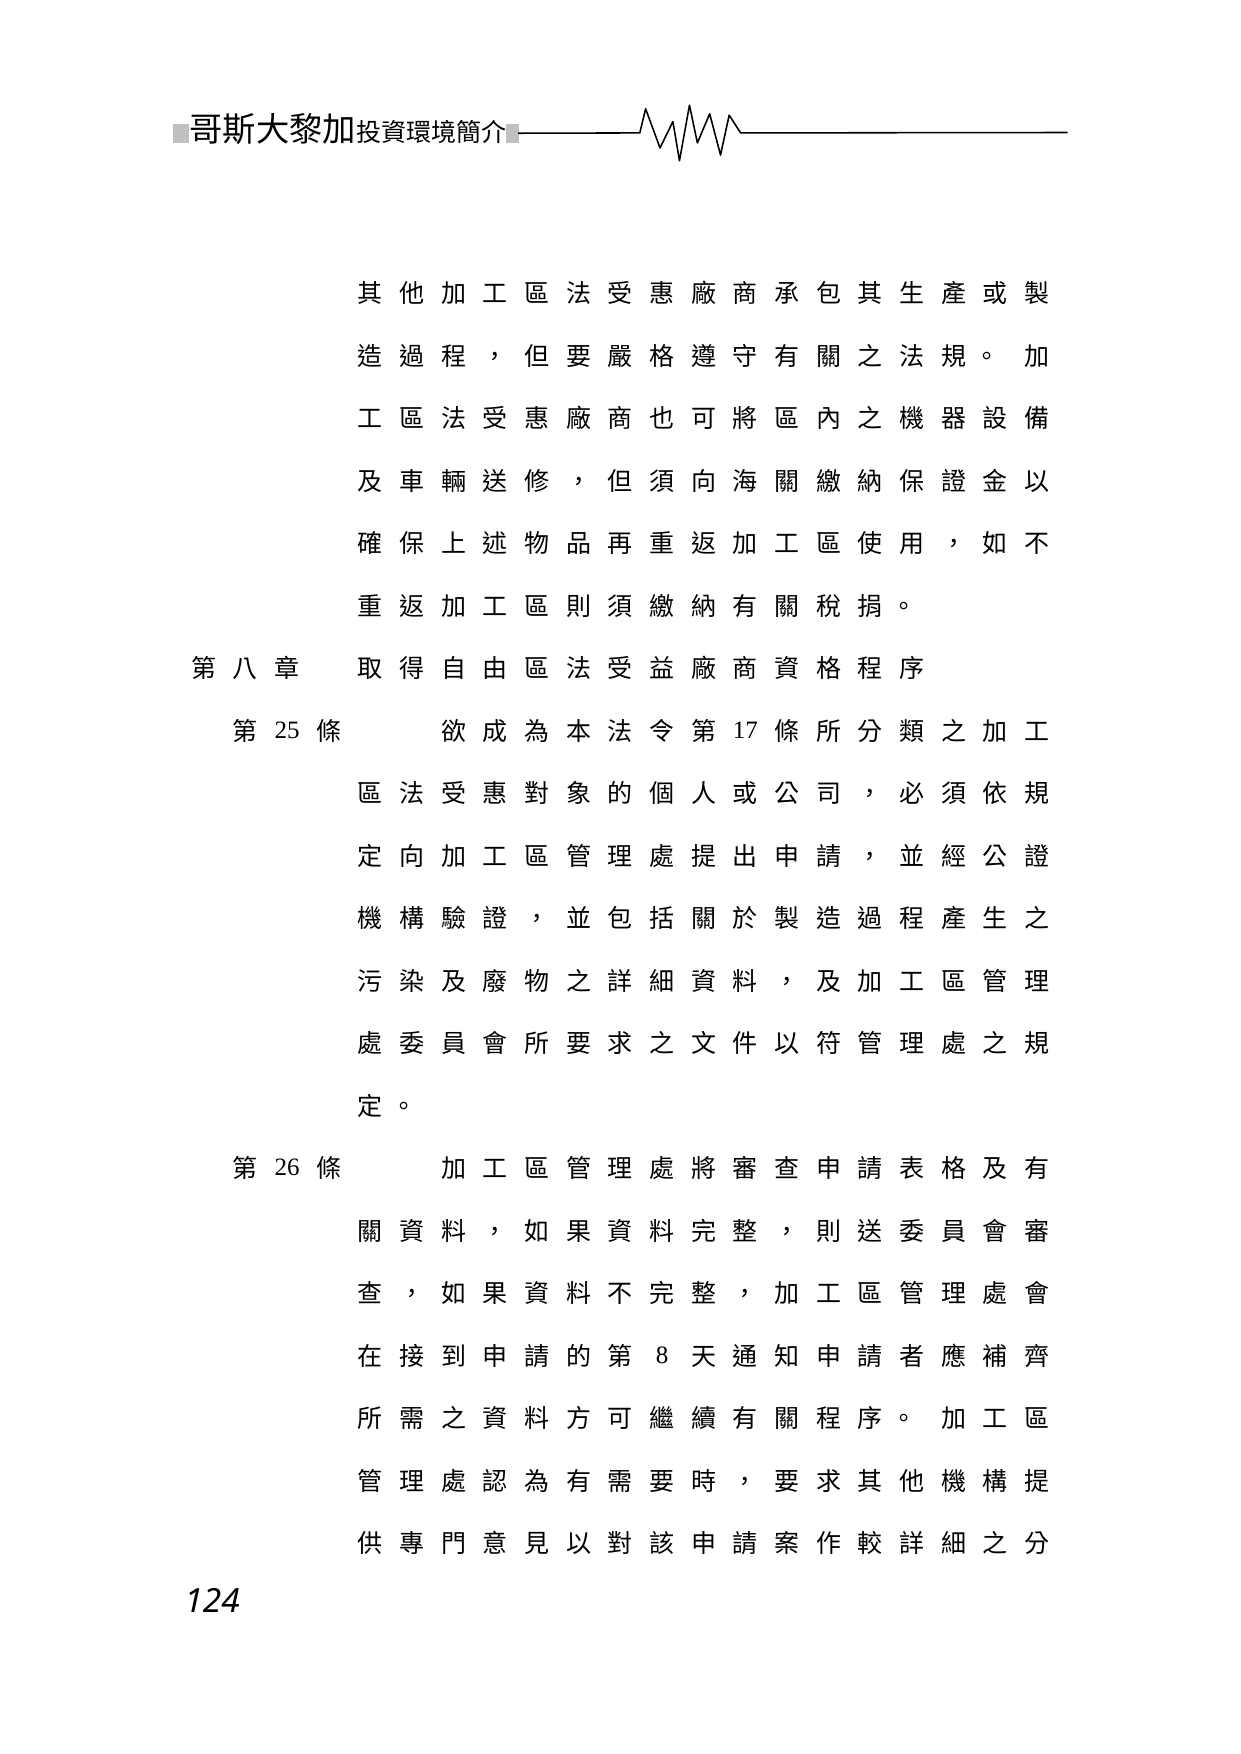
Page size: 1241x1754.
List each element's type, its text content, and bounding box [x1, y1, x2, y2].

text 其他加工區法受惠廠商承包其生產或製造過程，但要嚴格遵守有關之法規。加工區法受惠廠商也可將區內之機器設備及車輛送修，但須向海關繳納保證金以確保上述物品再重返加工區使用，如不重返加工區則須繳納有關稅捐。 [183, 250, 1058, 625]
text 第26條 加工區管理處將審查申請表格及有關資料，如果資料完整，則送委員會審查，如果資料不完整，加工區管理處會在接到申請的第8天通知申請者應補齊所需之資料方可繼續有關程序。加工區管理處認為有需要時，要求其他機構提供專門意見以對該申請案作較詳細之分 [183, 1125, 1058, 1563]
text 第八章 取得自由區法受益廠商資格程序 [183, 625, 1058, 688]
text 第25條 欲成為本法令第17條所分類之加工區法受惠對象的個人或公司，必須依規定向加工區管理處提出申請，並經公證機構驗證，並包括關於製造過程產生之污染及廢物之詳細資料，及加工區管理處委員會所要求之文件以符管理處之規定。 [183, 688, 1058, 1125]
